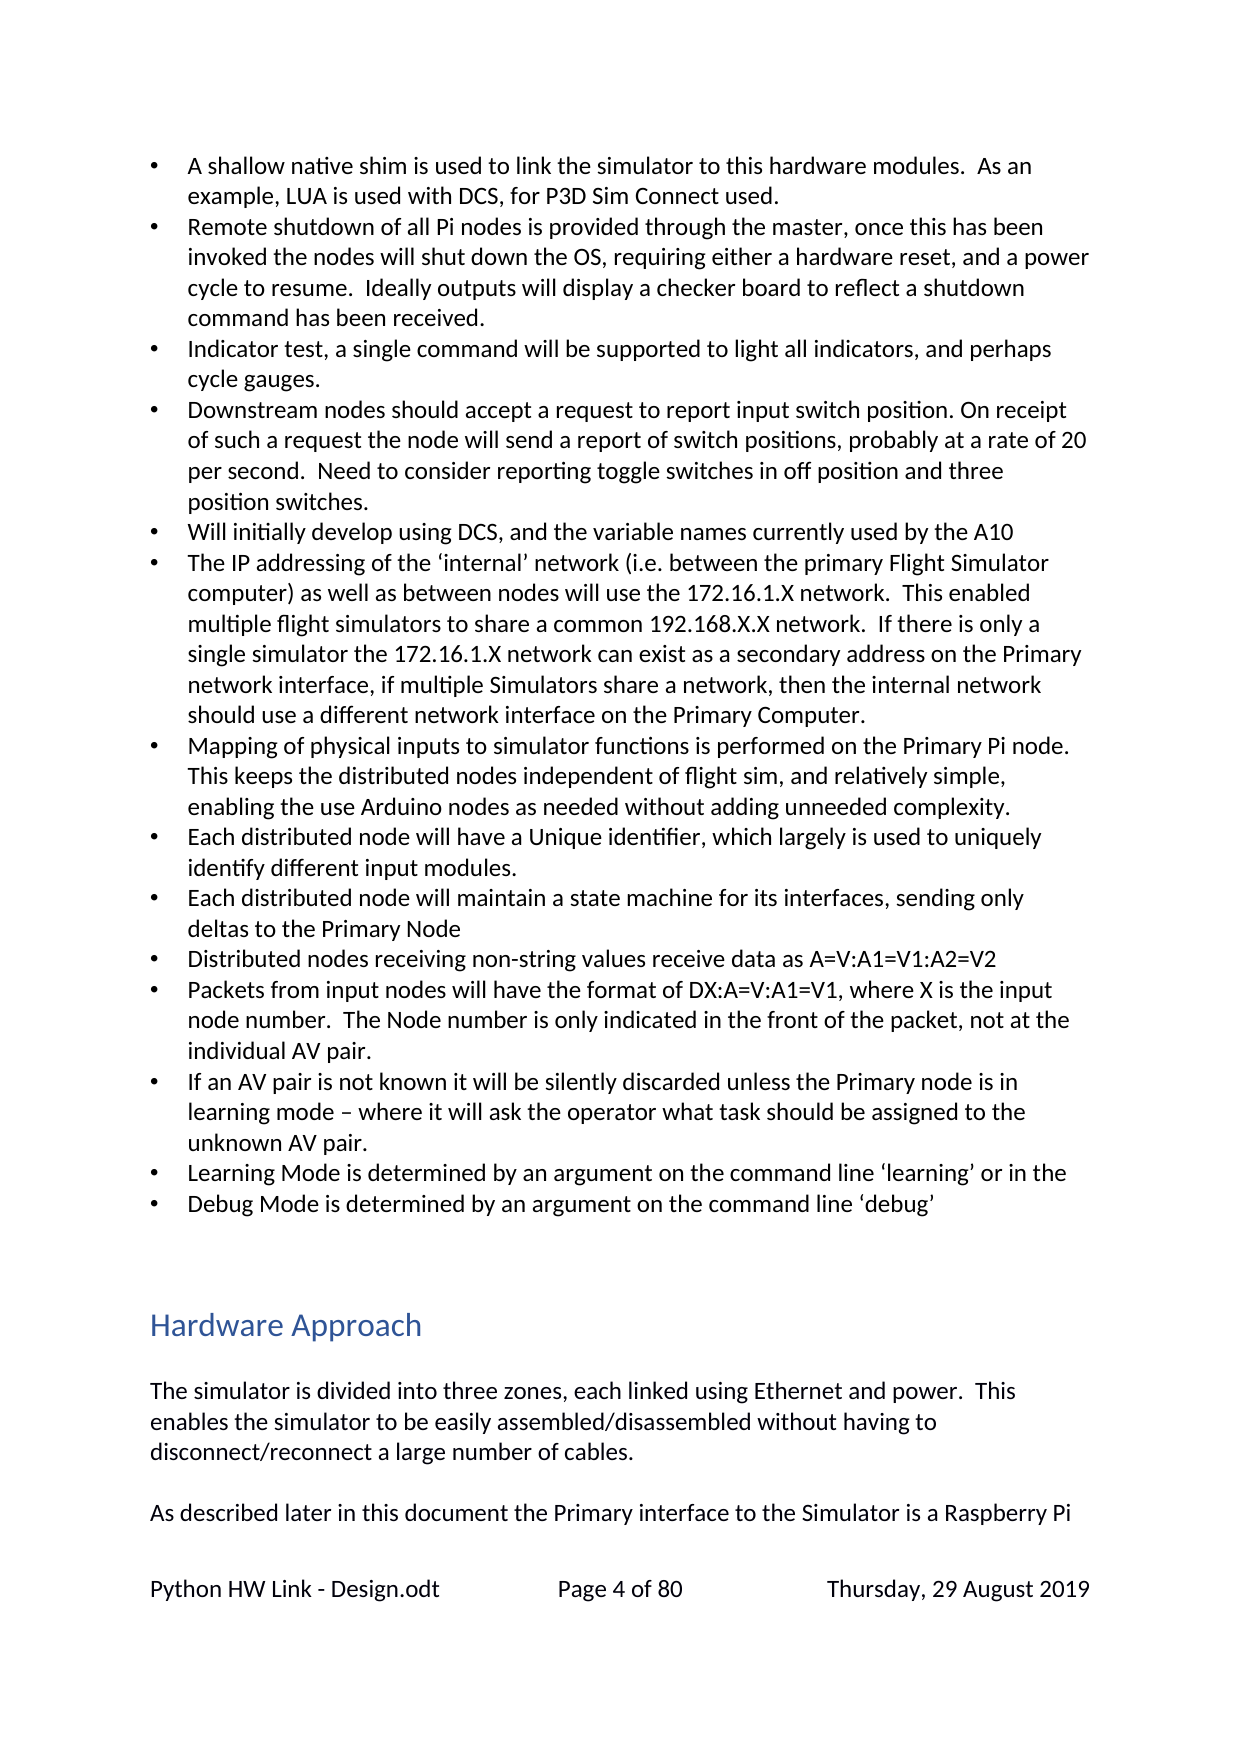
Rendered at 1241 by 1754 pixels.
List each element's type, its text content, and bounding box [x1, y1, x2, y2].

text The simulator is divided into three zones, each linked using Ethernet and power. This enables the simulator to be easily assembled/disassembled without having to disconnect/reconnect a large number of cables. [150, 1376, 1090, 1467]
list Debug Mode is determined by an argument on the command line ‘debug’ [150, 1188, 1090, 1218]
list Indicator test, a single command will be supported to light all indicators, and perhaps cycle gauges. [150, 333, 1090, 394]
list Remote shutdown of all Pi nodes is provided through the master, once this has been invoked the nodes will shut down the OS, requiring either a hardware reset, and a power cycle to resume. Ideally outputs will display a checker board to reflect a shutdown command has been received. [150, 211, 1090, 333]
list The IP addressing of the ‘internal’ network (i.e. between the primary Flight Simulator computer) as well as between nodes will use the 172.16.1.X network. This enabled multiple flight simulators to share a common 192.168.X.X network. If there is only a single simulator the 172.16.1.X network can exist as a secondary address on the Primary network interface, if multiple Simulators share a network, then the internal network should use a different network interface on the Primary Computer. [150, 547, 1090, 730]
list A shallow native shim is used to link the simulator to this hardware modules. As an example, LUA is used with DCS, for P3D Sim Connect used. [150, 150, 1090, 211]
list Distributed nodes receiving non-string values receive data as A=V:A1=V1:A2=V2 [150, 943, 1090, 974]
list Packets from input nodes will have the format of DX:A=V:A1=V1, where X is the input node number. The Node number is only indicated in the front of the packet, not at the individual AV pair. [150, 974, 1090, 1066]
list Will initially develop using DCS, and the variable names currently used by the A10 [150, 516, 1090, 547]
list Mapping of physical inputs to simulator functions is performed on the Primary Pi node. This keeps the distributed nodes independent of flight sim, and relatively simple, enabling the use Arduino nodes as needed without adding unneeded complexity. [150, 730, 1090, 821]
text As described later in this document the Primary interface to the Simulator is a Raspberry Pi [150, 1498, 1090, 1528]
list Downstream nodes should accept a request to report input switch position. On receipt of such a request the node will send a report of switch positions, probably at a rate of 20 per second. Need to consider reporting toggle switches in off position and three position switches. [150, 394, 1090, 516]
list Learning Mode is determined by an argument on the command line ‘learning’ or in the [150, 1157, 1090, 1188]
subtitle Hardware Approach [150, 1304, 1090, 1345]
list Each distributed node will maintain a state machine for its interfaces, sending only deltas to the Primary Node [150, 882, 1090, 943]
list Each distributed node will have a Unique identifier, which largely is used to uniquely identify different input modules. [150, 821, 1090, 882]
list If an AV pair is not known it will be silently discarded unless the Primary node is in learning mode – where it will ask the operator what task should be assigned to the unknown AV pair. [150, 1066, 1090, 1157]
